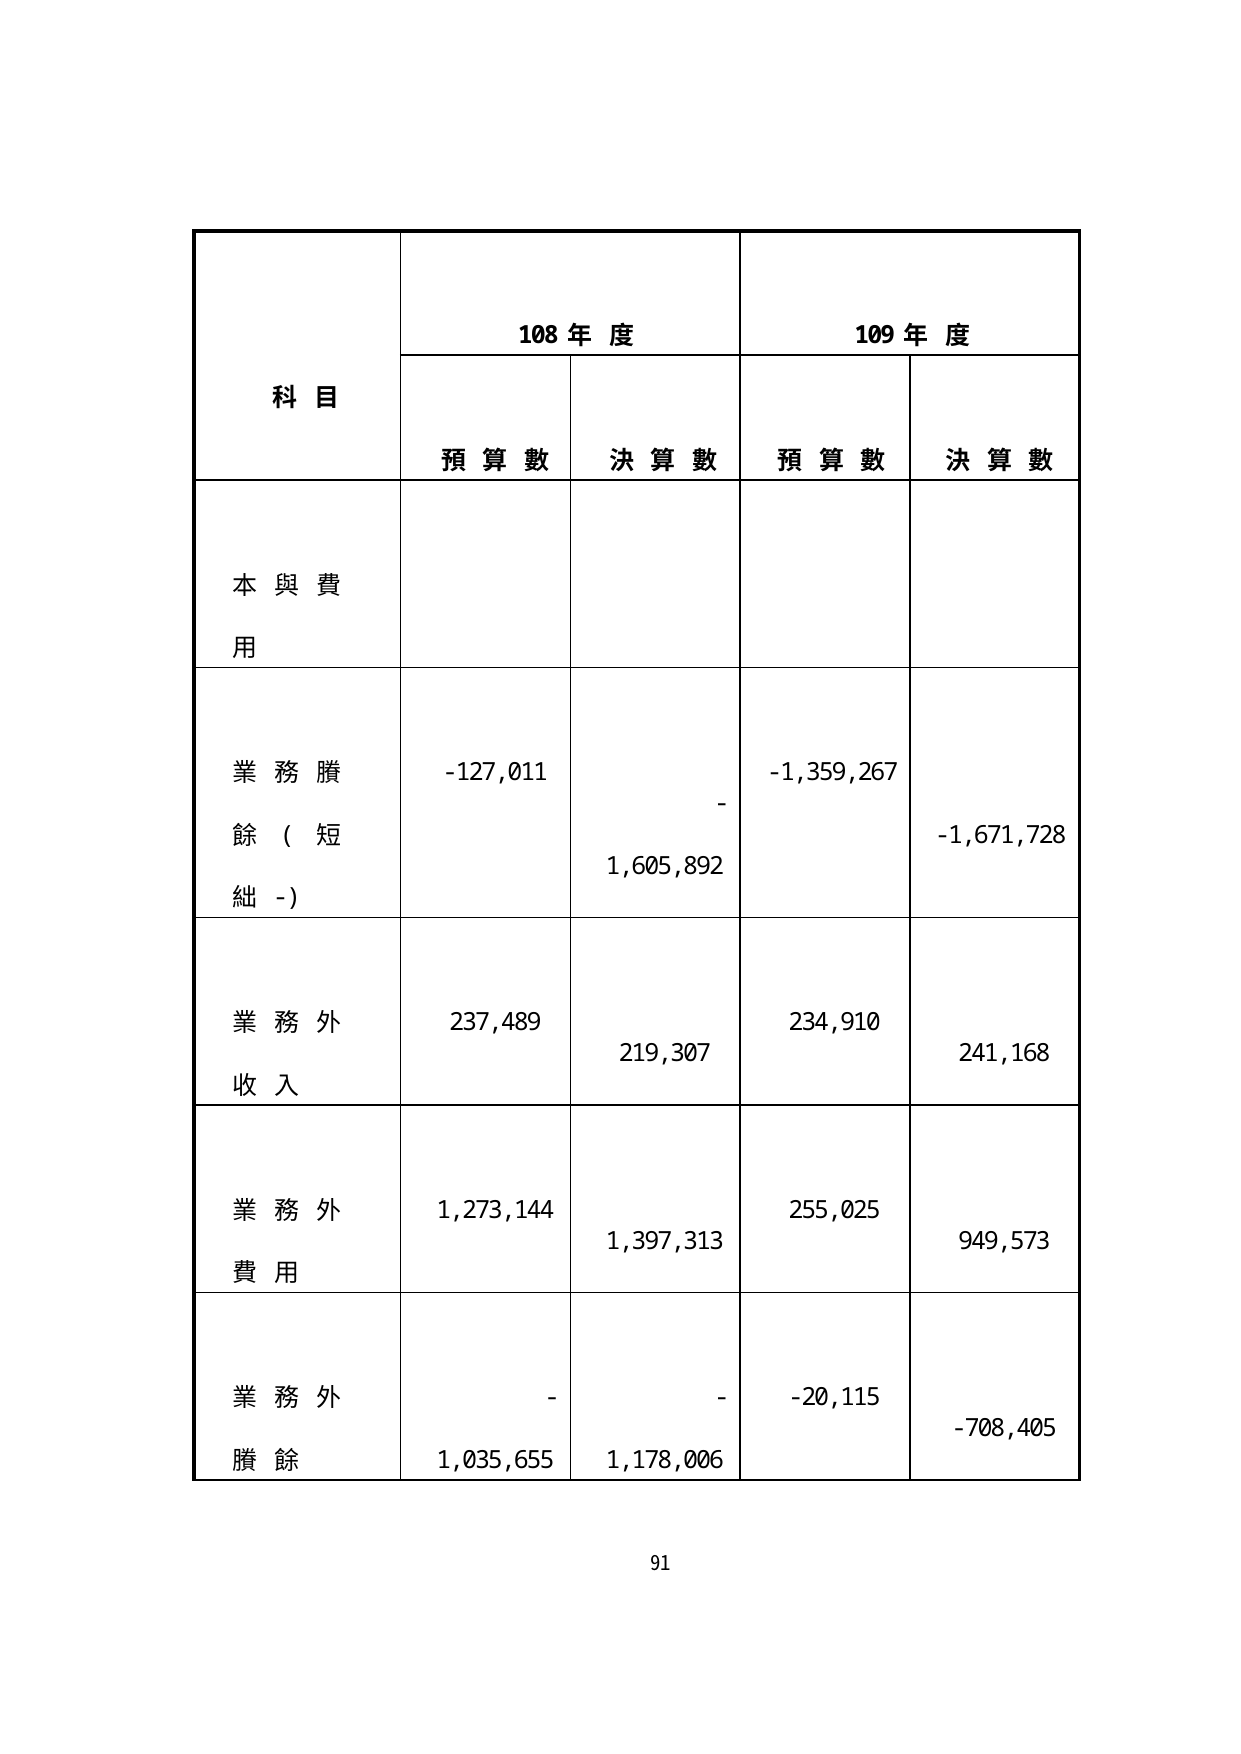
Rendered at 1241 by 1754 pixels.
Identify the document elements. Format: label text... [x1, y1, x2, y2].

table_header 109年度 [741, 233, 1078, 354]
table_cell -708,405 [911, 1293, 1078, 1479]
table_cell 1,397,313 [571, 1106, 739, 1292]
table_cell -127,011 [401, 668, 570, 917]
table_header 科目 [196, 233, 400, 479]
table_cell [741, 481, 909, 667]
table_cell 業務外費用 [196, 1106, 400, 1292]
table_cell -1,671,728 [911, 668, 1078, 917]
table_cell 業務外賸餘 [196, 1293, 400, 1479]
table_cell 業務賸餘(短絀-) [196, 668, 400, 917]
table_header 108年度 [401, 233, 739, 354]
table_cell -1,359,267 [741, 668, 909, 917]
table_cell [571, 481, 739, 667]
table_cell -1,178,006 [571, 1293, 739, 1479]
table_cell -1,035,655 [401, 1293, 570, 1479]
table_cell 預算數 [401, 356, 570, 479]
table_cell 219,307 [571, 918, 739, 1104]
table_cell -1,605,892 [571, 668, 739, 917]
table_cell [911, 481, 1078, 667]
table_cell 業務外收入 [196, 918, 400, 1104]
table_cell 1,273,144 [401, 1106, 570, 1292]
table_cell 237,489 [401, 918, 570, 1104]
table_cell 949,573 [911, 1106, 1078, 1292]
table_cell 255,025 [741, 1106, 909, 1292]
table_cell 決算數 [571, 356, 739, 479]
table_cell 決算數 [911, 356, 1078, 479]
table_cell -20,115 [741, 1293, 909, 1479]
table_cell [401, 481, 570, 667]
table_cell 234,910 [741, 918, 909, 1104]
table_cell 預算數 [741, 356, 909, 479]
table_cell 本與費用 [196, 481, 400, 667]
table_cell 241,168 [911, 918, 1078, 1104]
